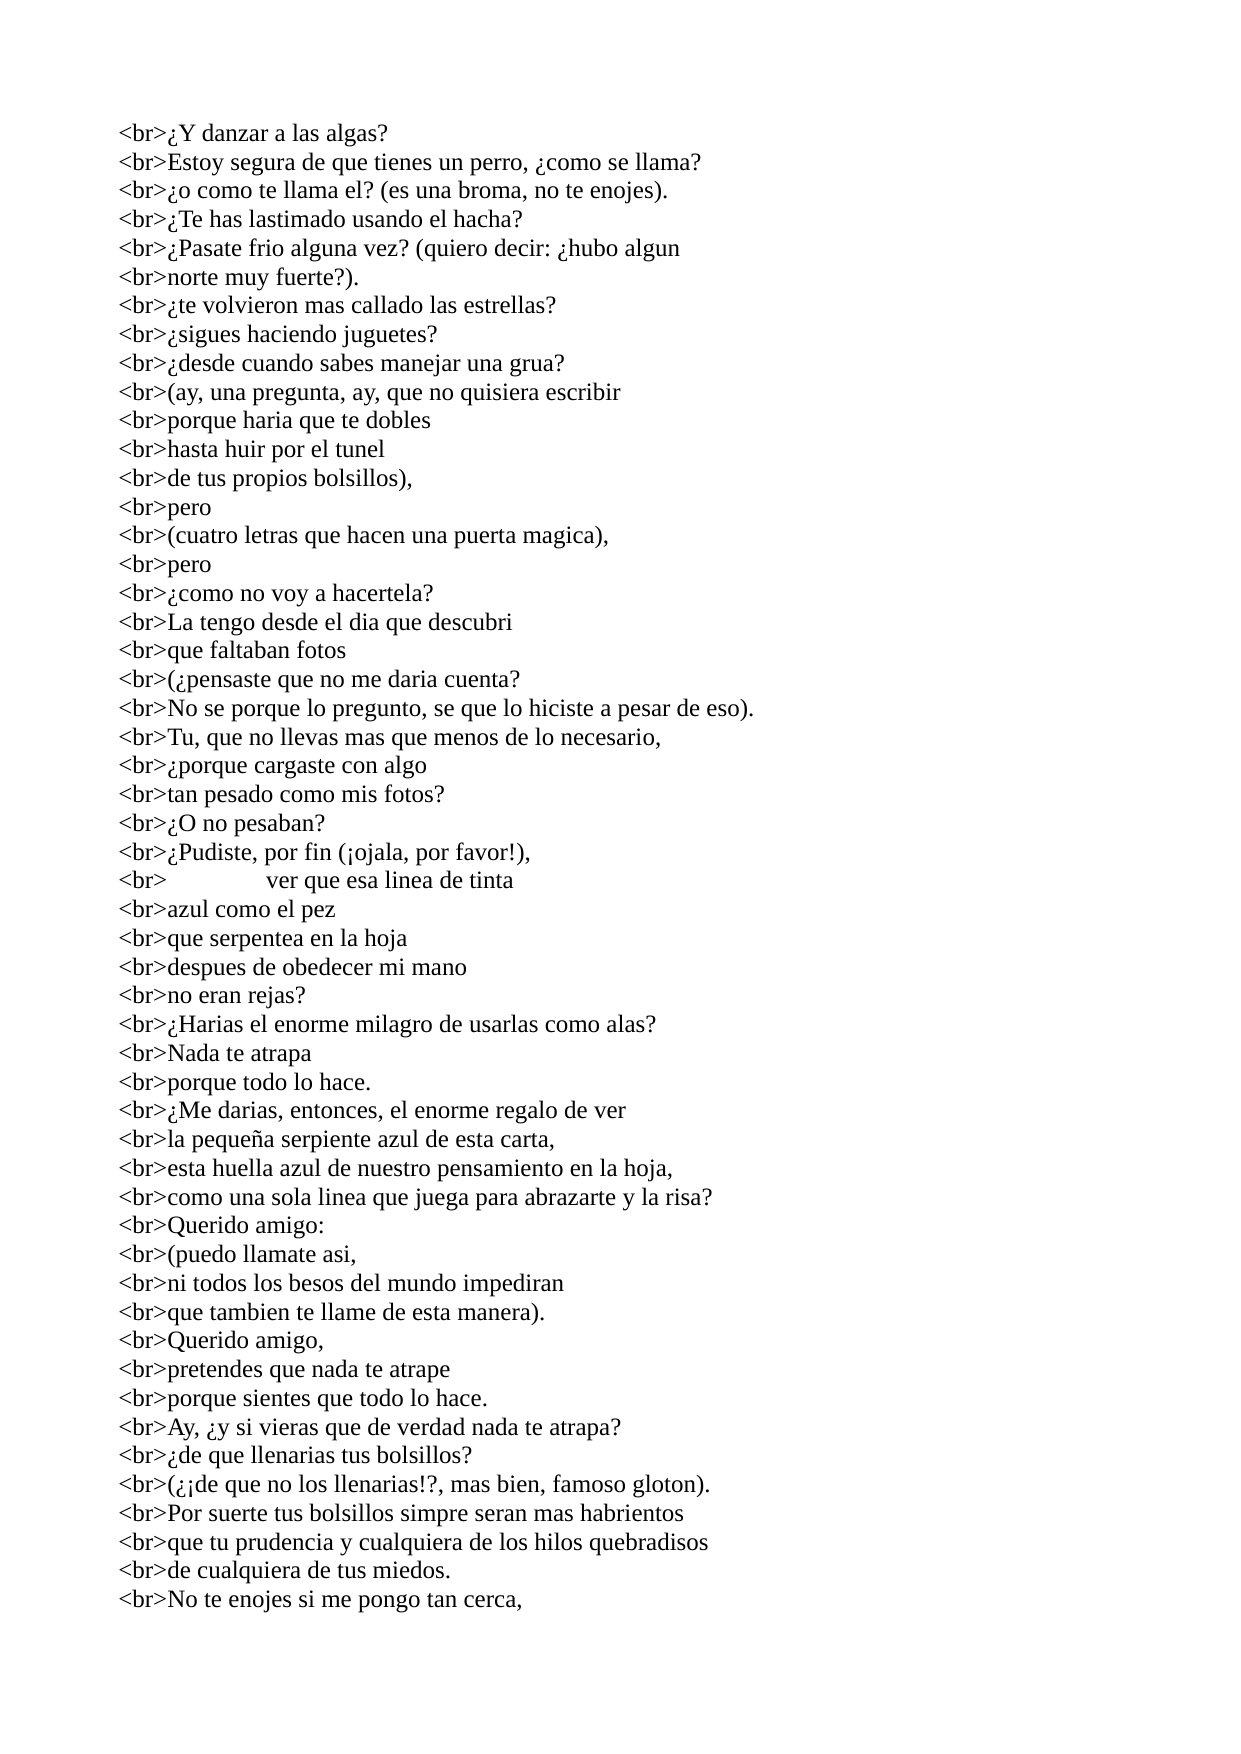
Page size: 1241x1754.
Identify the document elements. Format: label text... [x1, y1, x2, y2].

text <br>hasta huir por el tunel [118, 434, 1122, 463]
text <br>(puedo llamate asi, [118, 1239, 1122, 1268]
text <br>La tengo desde el dia que descubri [118, 607, 1122, 636]
text <br>¿desde cuando sabes manejar una grua? [118, 348, 1122, 377]
text <br>¿Me darias, entonces, el enorme regalo de ver [118, 1096, 1122, 1124]
text <br>porque todo lo hace. [118, 1067, 1122, 1096]
text <br>que serpentea en la hoja [118, 923, 1122, 952]
text <br>que tambien te llame de esta manera). [118, 1297, 1122, 1326]
text <br>pretendes que nada te atrape [118, 1354, 1122, 1383]
text <br> ver que esa linea de tinta [118, 866, 1122, 894]
text <br>¿de que llenarias tus bolsillos? [118, 1441, 1122, 1469]
text <br>(cuatro letras que hacen una puerta magica), [118, 521, 1122, 549]
text <br>no eran rejas? [118, 981, 1122, 1009]
text <br>Por suerte tus bolsillos simpre seran mas habrientos [118, 1498, 1122, 1527]
text <br>pero [118, 492, 1122, 521]
text <br>(¿¡de que no los llenarias!?, mas bien, famoso gloton). [118, 1469, 1122, 1498]
text <br>Tu, que no llevas mas que menos de lo necesario, [118, 722, 1122, 751]
text <br>¿te volvieron mas callado las estrellas? [118, 291, 1122, 319]
text <br>que tu prudencia y cualquiera de los hilos quebradisos [118, 1527, 1122, 1556]
text <br>(¿pensaste que no me daria cuenta? [118, 664, 1122, 693]
text <br>como una sola linea que juega para abrazarte y la risa? [118, 1182, 1122, 1211]
text <br>Nada te atrapa [118, 1038, 1122, 1067]
text <br>¿porque cargaste con algo [118, 751, 1122, 779]
text <br>ni todos los besos del mundo impediran [118, 1268, 1122, 1297]
text <br>Estoy segura de que tienes un perro, ¿como se llama? [118, 147, 1122, 176]
text <br>de cualquiera de tus miedos. [118, 1556, 1122, 1584]
text <br>¿Harias el enorme milagro de usarlas como alas? [118, 1009, 1122, 1038]
text <br>(ay, una pregunta, ay, que no quisiera escribir [118, 377, 1122, 406]
text <br>No te enojes si me pongo tan cerca, [118, 1584, 1122, 1613]
text <br>Ay, ¿y si vieras que de verdad nada te atrapa? [118, 1412, 1122, 1441]
text <br>pero [118, 549, 1122, 578]
text <br>despues de obedecer mi mano [118, 952, 1122, 981]
text <br>No se porque lo pregunto, se que lo hiciste a pesar de eso). [118, 693, 1122, 722]
text <br>Querido amigo: [118, 1211, 1122, 1239]
text <br>tan pesado como mis fotos? [118, 779, 1122, 808]
text <br>la pequeña serpiente azul de esta carta, [118, 1124, 1122, 1153]
text <br>porque sientes que todo lo hace. [118, 1383, 1122, 1412]
text <br>¿o como te llama el? (es una broma, no te enojes). [118, 176, 1122, 204]
text <br>¿Te has lastimado usando el hacha? [118, 204, 1122, 233]
text <br>¿Y danzar a las algas? [118, 118, 1122, 147]
text <br>¿O no pesaban? [118, 808, 1122, 837]
text <br>¿Pudiste, por fin (¡ojala, por favor!), [118, 837, 1122, 866]
text <br>que faltaban fotos [118, 636, 1122, 664]
text <br>¿sigues haciendo juguetes? [118, 319, 1122, 348]
text <br>esta huella azul de nuestro pensamiento en la hoja, [118, 1153, 1122, 1182]
text <br>azul como el pez [118, 894, 1122, 923]
text <br>¿como no voy a hacertela? [118, 578, 1122, 607]
text <br>norte muy fuerte?). [118, 262, 1122, 291]
text <br>¿Pasate frio alguna vez? (quiero decir: ¿hubo algun [118, 233, 1122, 262]
text <br>porque haria que te dobles [118, 406, 1122, 434]
text <br>Querido amigo, [118, 1326, 1122, 1354]
text <br>de tus propios bolsillos), [118, 463, 1122, 492]
